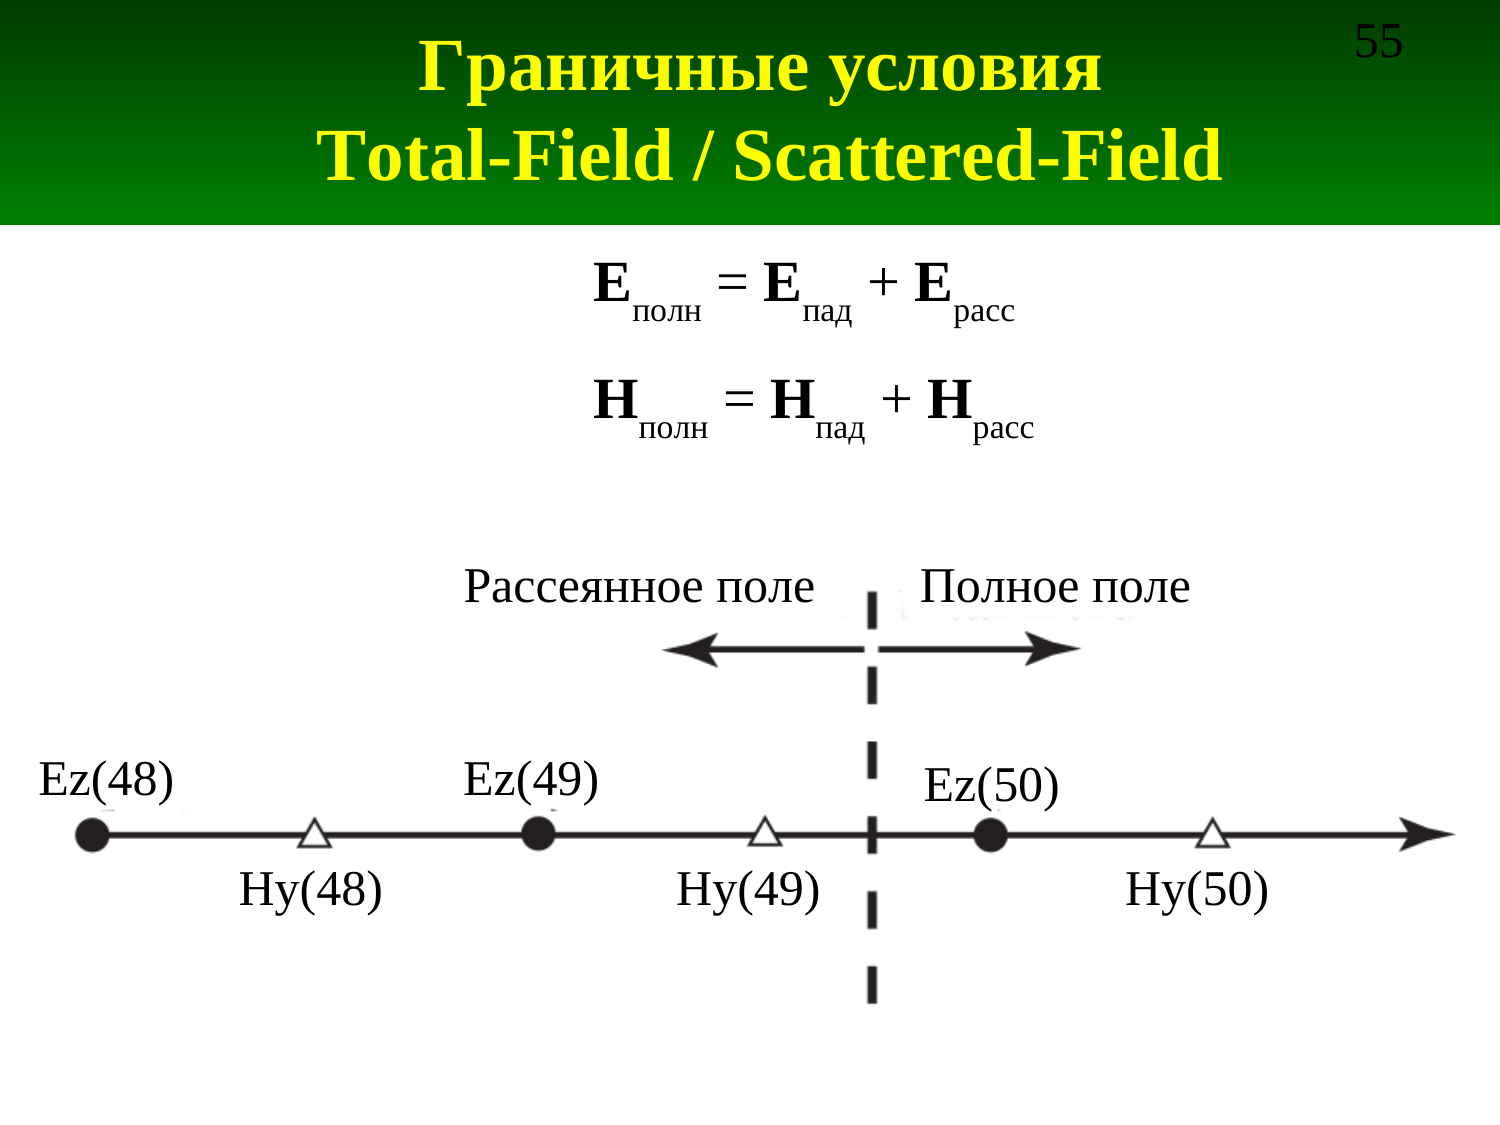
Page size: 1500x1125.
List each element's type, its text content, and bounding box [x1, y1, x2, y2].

text_box Полное поле [905, 545, 1205, 621]
text_box Ez(48) [23, 738, 190, 829]
text_box Hy(48) [223, 848, 414, 939]
text_box Eполн = Eпад + Eрасс [578, 236, 1030, 336]
text_box Hполн = Hпад + Hрасс [578, 353, 1050, 453]
text_box Ez(49) [448, 738, 615, 829]
text_box Рассеянное поле [448, 545, 831, 621]
picture [59, 541, 1477, 1022]
text_box Ez(50) [908, 744, 1075, 835]
text_box Hy(49) [661, 848, 851, 940]
text_box Hy(50) [1110, 848, 1300, 940]
title Граничные условия Total-Field / Scattered-Field [100, 7, 1441, 204]
